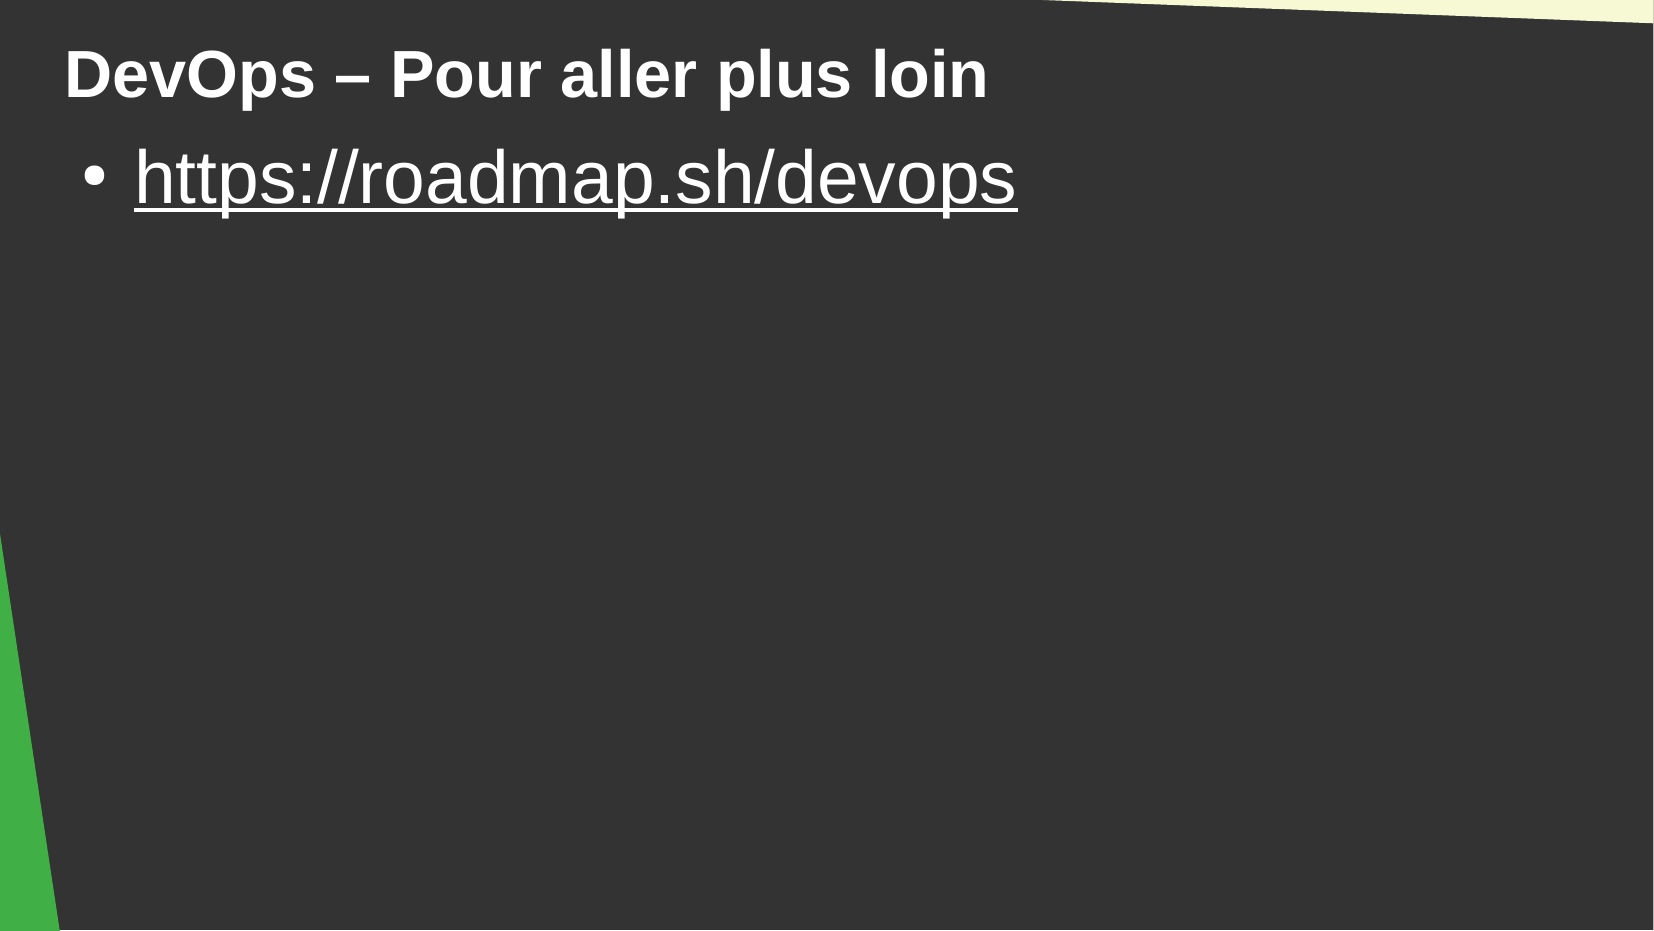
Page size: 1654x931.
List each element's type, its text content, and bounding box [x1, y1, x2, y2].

list https://roadmap.sh/devops [63, 135, 1542, 331]
text_box [0, 533, 60, 931]
text_box [1042, 0, 1654, 24]
title DevOps – Pour aller plus loin [64, 37, 1554, 113]
